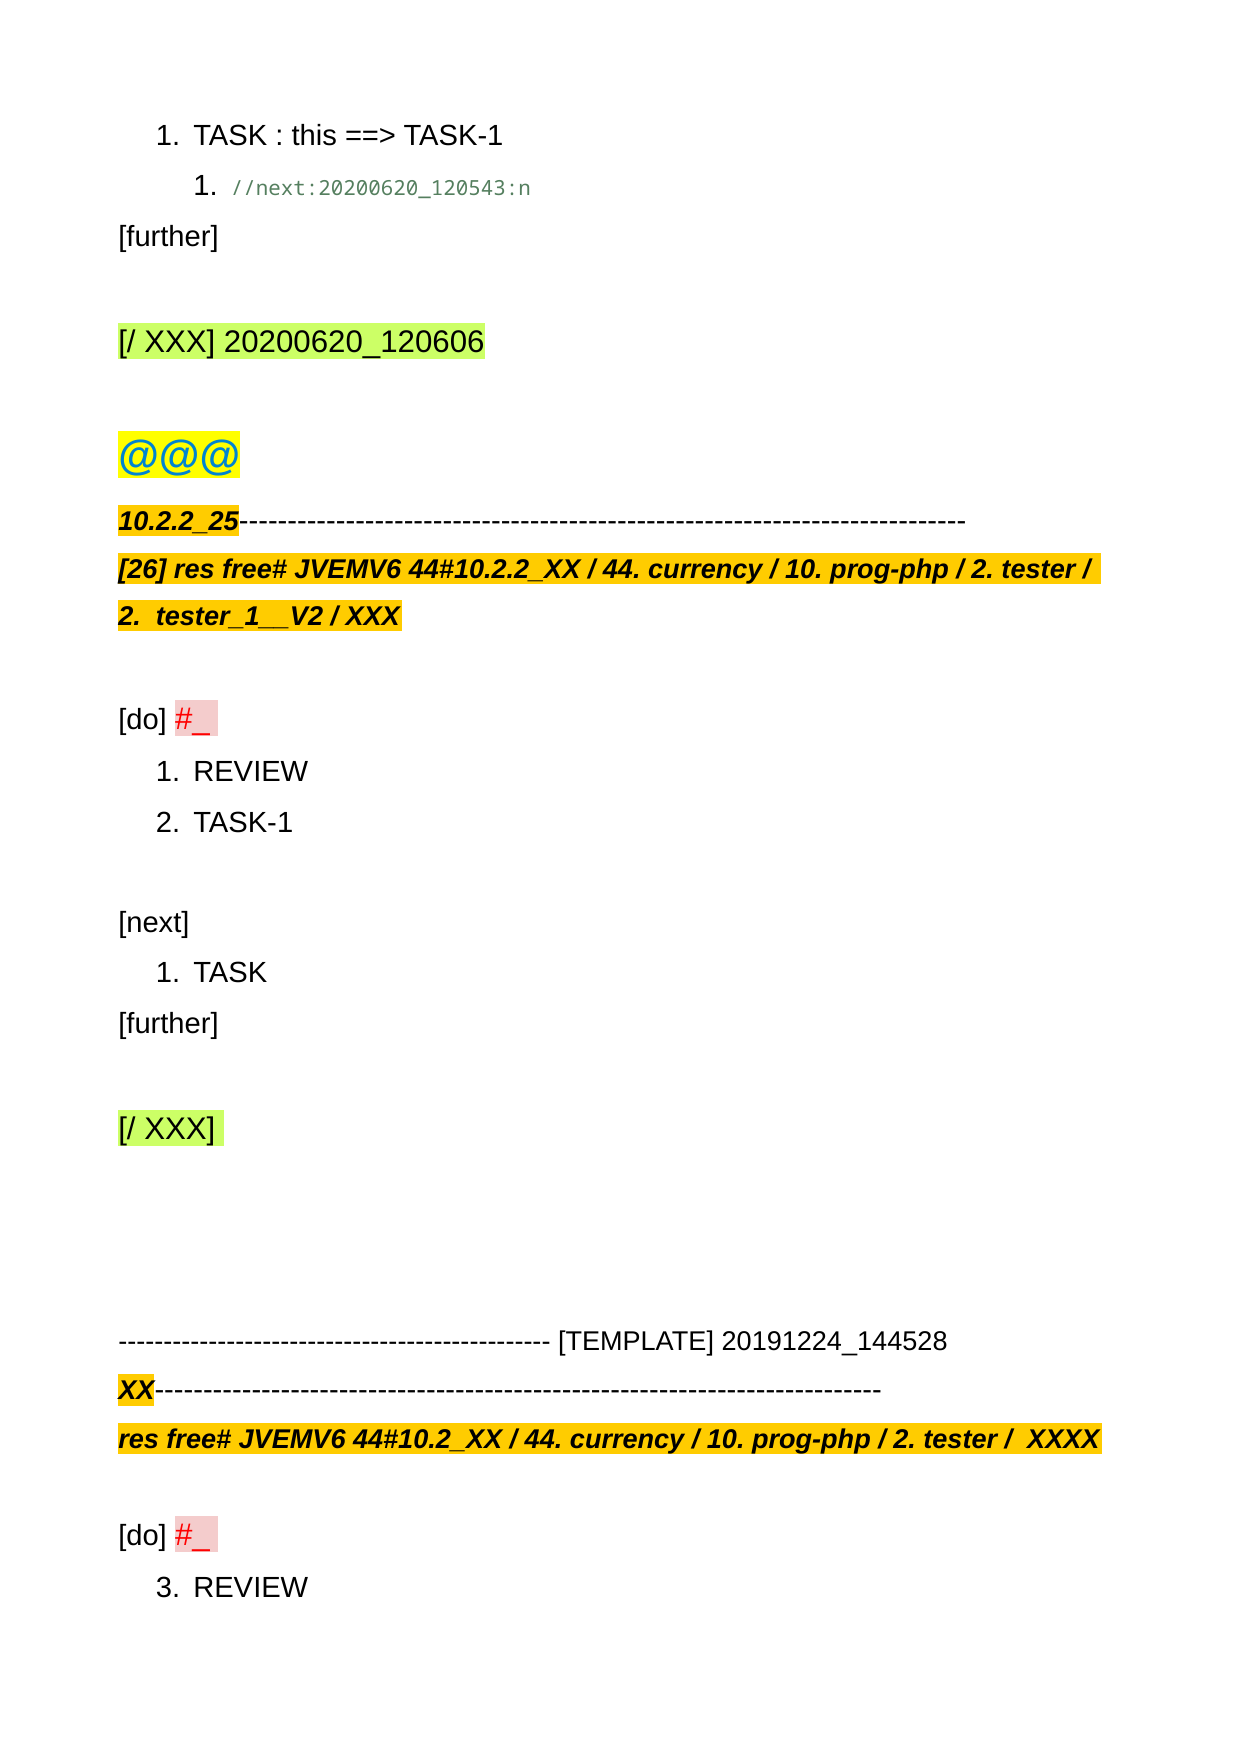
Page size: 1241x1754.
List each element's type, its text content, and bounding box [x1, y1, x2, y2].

text res free# JVEMV6 44#10.2_XX / 44. currency / 10. prog-php / 2. tester / XXXX [118, 1423, 1122, 1454]
text [/ XXX] 20200620_120606 [118, 269, 1122, 359]
text @@@ [118, 431, 1122, 478]
text [further] [118, 219, 1122, 252]
text ------------------------------------------------ [TEMPLATE] 20191224_144528 [118, 1325, 1122, 1357]
text XX--------------------------------------------------------------------------- [118, 1372, 1122, 1406]
list //next:20200620_120543:n [193, 168, 1122, 202]
text [do] #_ [118, 700, 1122, 736]
list TASK [156, 956, 1122, 989]
text [further] [118, 1006, 1122, 1039]
text [next] [118, 905, 1122, 939]
text 10.2.2_25--------------------------------------------------------------------------- [118, 502, 1122, 536]
text [26] res free# JVEMV6 44#10.2.2_XX / 44. currency / 10. prog-php / 2. tester / 2. tester_1__V2 / XXX [118, 553, 1122, 631]
list REVIEW [156, 754, 1122, 788]
list REVIEW [156, 1570, 1122, 1604]
text [do] #_ [118, 1516, 1122, 1552]
list TASK : this ==> TASK-1 [156, 118, 1122, 152]
text [/ XXX] [118, 1056, 1122, 1146]
list TASK-1 [156, 804, 1122, 838]
